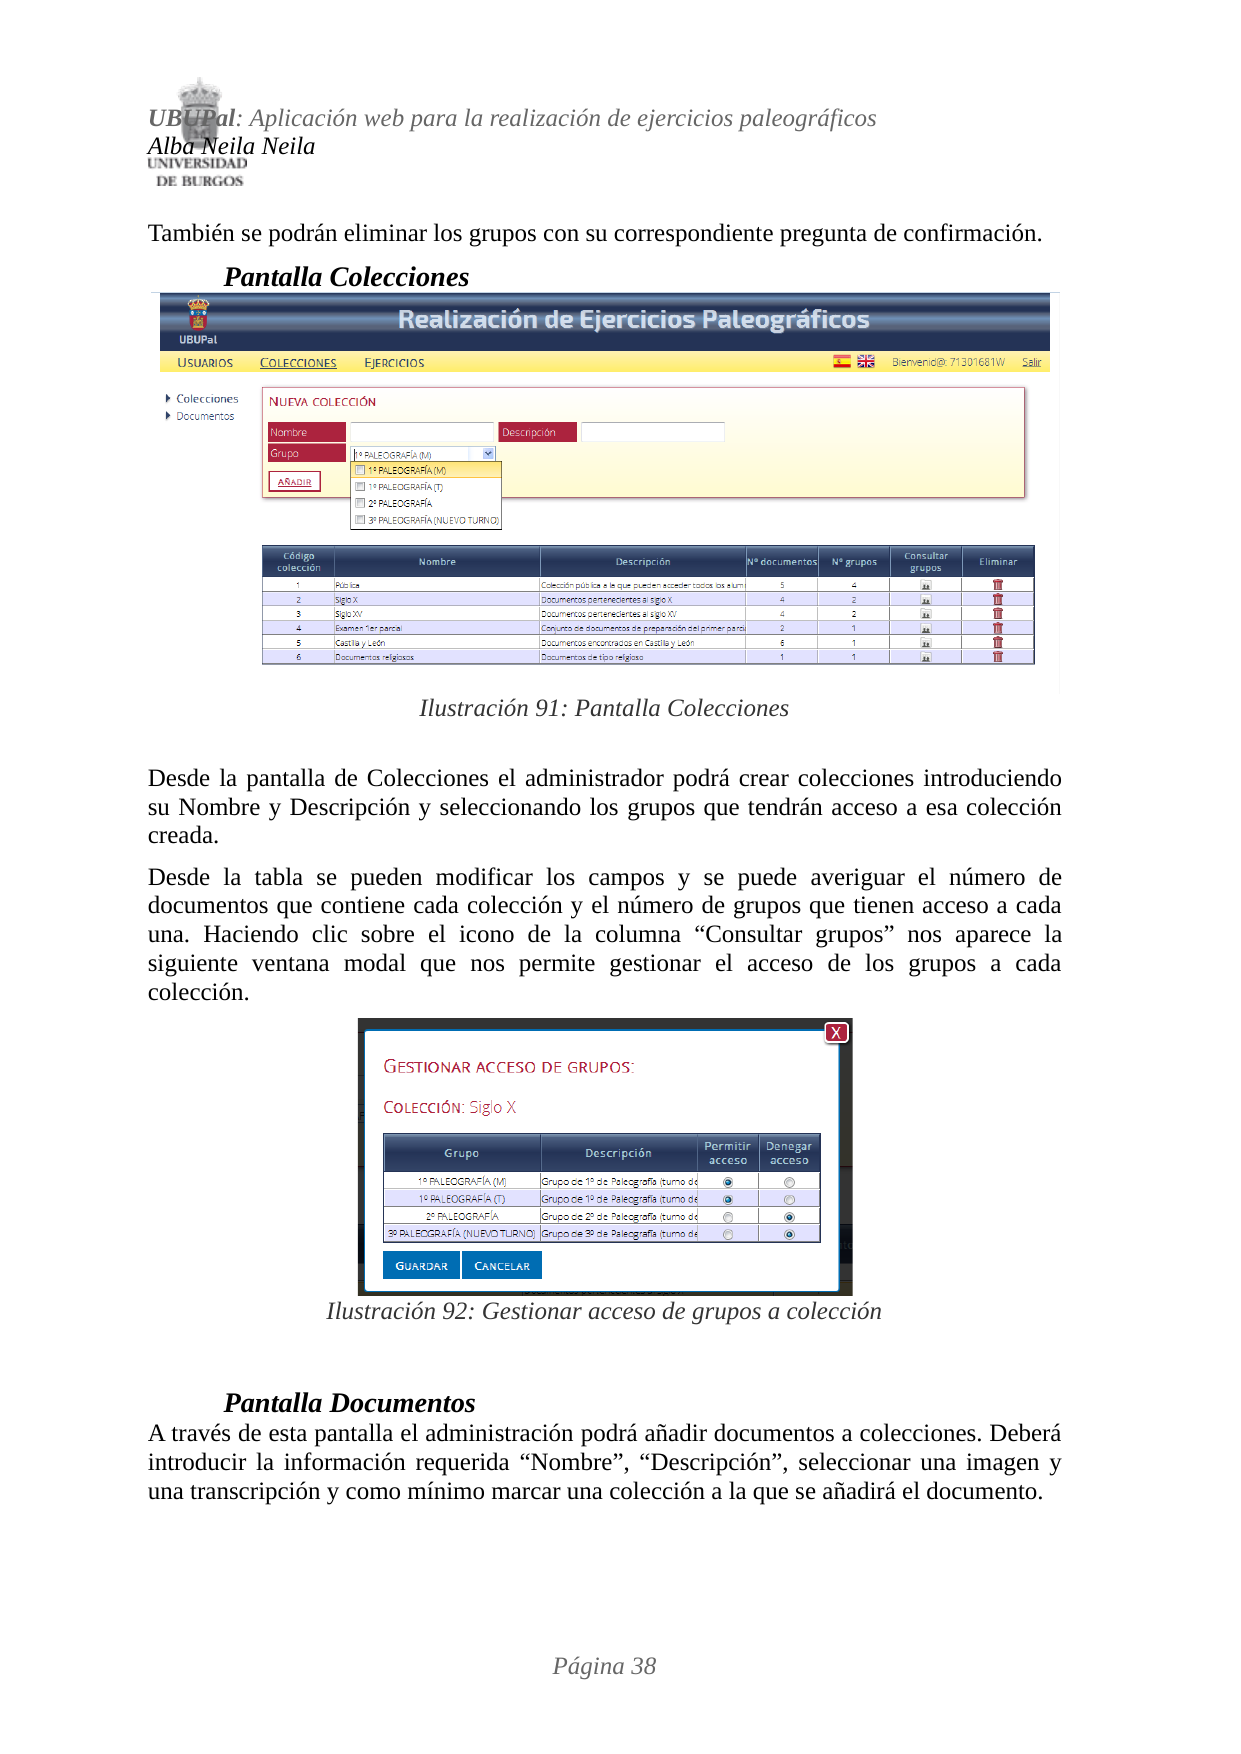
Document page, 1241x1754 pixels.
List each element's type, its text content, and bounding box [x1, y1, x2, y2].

text Ilustración 92: Gestionar acceso de grupos a colección [324, 1031, 886, 1324]
subtitle Pantalla Documentos [186, 1386, 1063, 1418]
picture [151, 292, 1060, 694]
text Desde la pantalla de Colecciones el administrador podrá crear colecciones introduciendo su Nombre y Descripción y seleccionando los grupos que tendrán acceso a esa colección creada. [148, 763, 1063, 849]
text Desde la tabla se pueden modificar los campos y se puede averiguar el número de documentos que contiene cada colección y el número de grupos que tienen acceso a cada una. Haciendo clic sobre el icono de la columna “Consultar grupos” nos aparece la siguiente ventana modal que nos permite gestionar el acceso de los grupos a cada colección. [148, 862, 1063, 1006]
text También se podrán eliminar los grupos con su correspondiente pregunta de confirmación. [148, 218, 1063, 247]
picture [147, 77, 247, 186]
subtitle Pantalla Colecciones [186, 259, 1063, 292]
text A través de esta pantalla el administración podrá añadir documentos a colecciones. Deberá introducir la información requerida “Nombre”, “Descripción”, seleccionar una imagen y una transcripción y como mínimo marcar una colección a la que se añadirá el documento. [148, 1418, 1063, 1505]
text Ilustración 91: Pantalla Colecciones [151, 694, 1060, 722]
